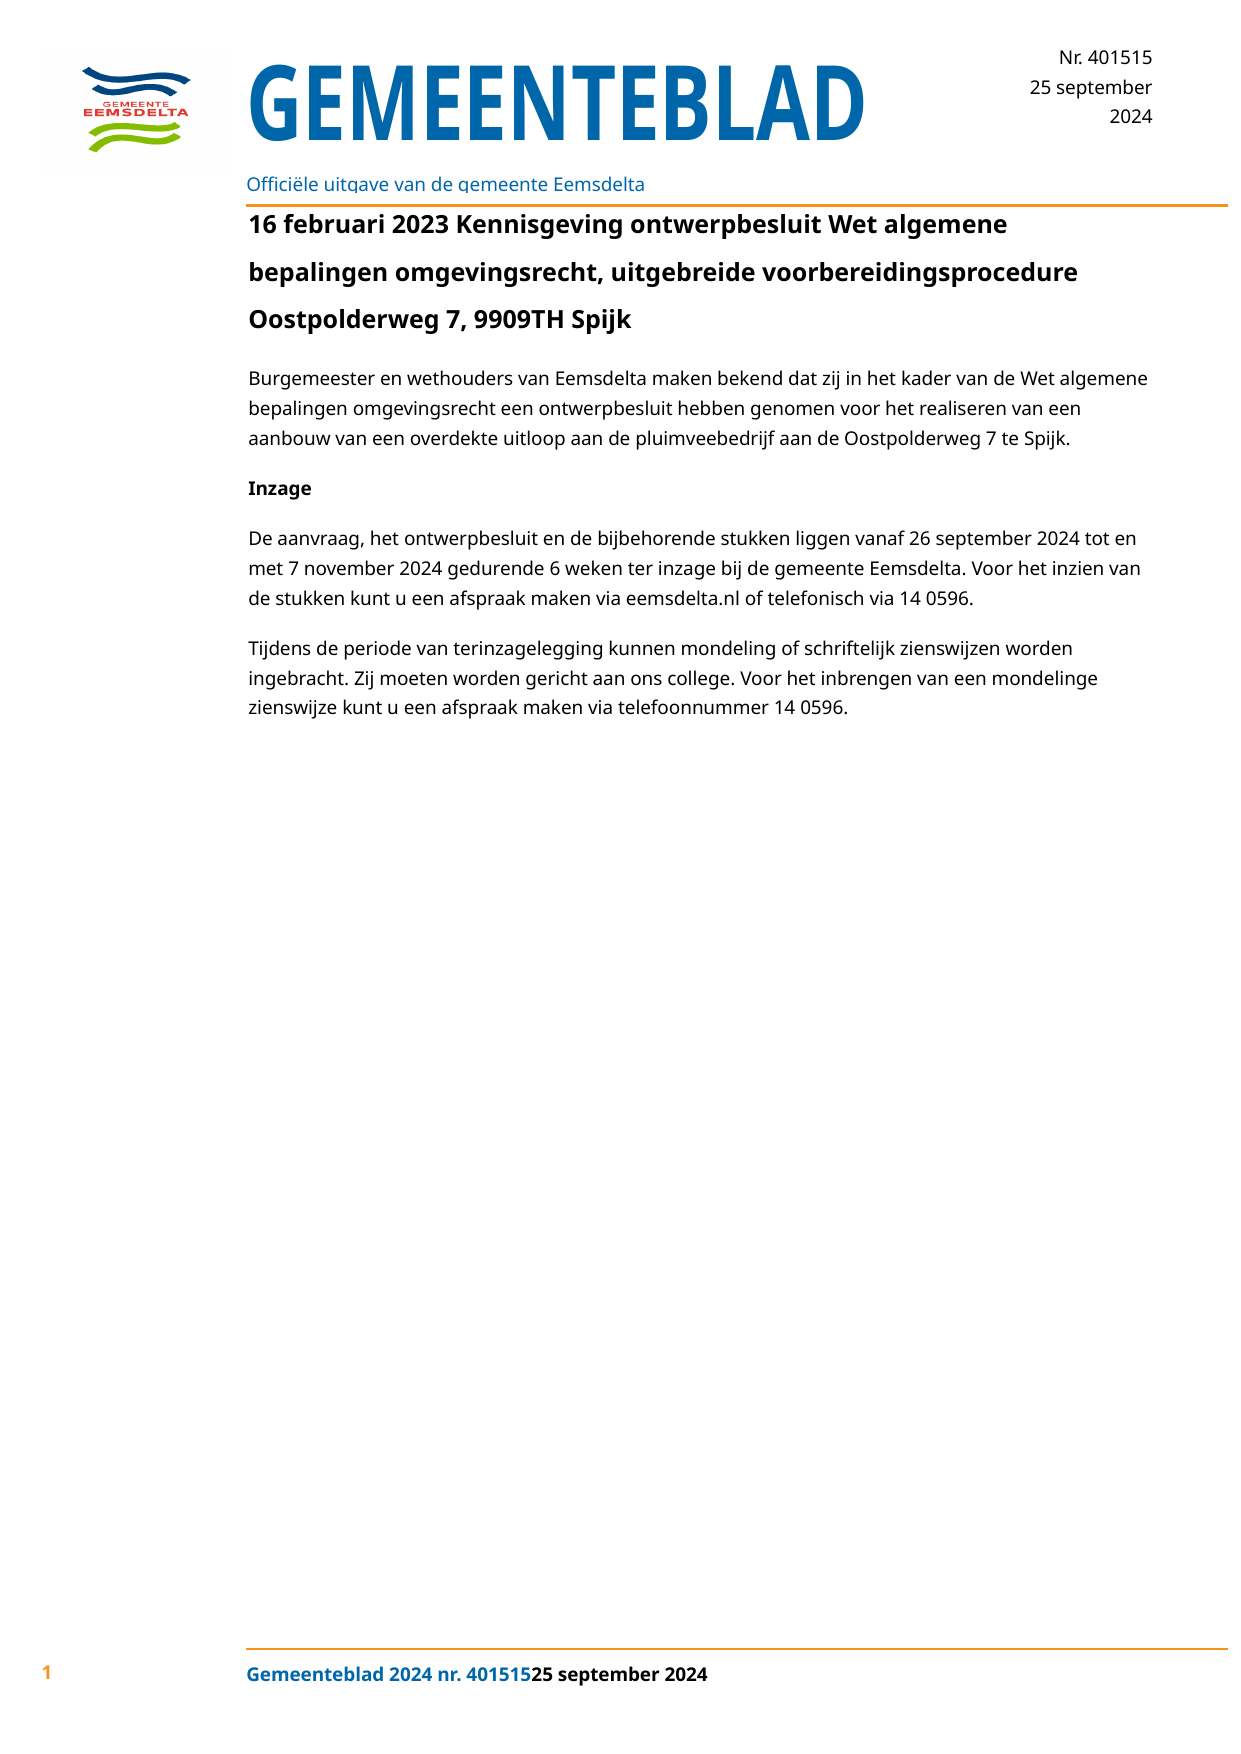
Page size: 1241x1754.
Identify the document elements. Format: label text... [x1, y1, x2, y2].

text Inzage [248, 475, 1152, 501]
text De aanvraag, het ontwerpbesluit en de bijbehorende stukken liggen vanaf 26 september 2024 tot en met 7 november 2024 gedurende 6 weken ter inzage bij de gemeente Eemsdelta. Voor het inzien van de stukken kunt u een afspraak maken via eemsdelta.nl of telefonisch via 14 0596. [248, 526, 1152, 610]
picture [41, 47, 231, 172]
text Tijdens de periode van terinzagelegging kunnen mondeling of schriftelijk zienswijzen worden ingebracht. Zij moeten worden gericht aan ons college. Voor het inbrengen van een mondelinge zienswijze kunt u een afspraak maken via telefoonnummer 14 0596. [248, 635, 1152, 720]
text Burgemeester en wethouders van Eemsdelta maken bekend dat zij in het kader van de Wet algemene bepalingen omgevingsrecht een ontwerpbesluit hebben genomen voor het realiseren van een aanbouw van een overdekte uitloop aan de pluimveebedrijf aan de Oostpolderweg 7 te Spijk. [248, 366, 1152, 450]
text 16 februari 2023 Kennisgeving ontwerpbesluit Wet algemene bepalingen omgevingsrecht, uitgebreide voorbereidingsprocedure Oostpolderweg 7, 9909TH Spijk [248, 207, 1152, 336]
